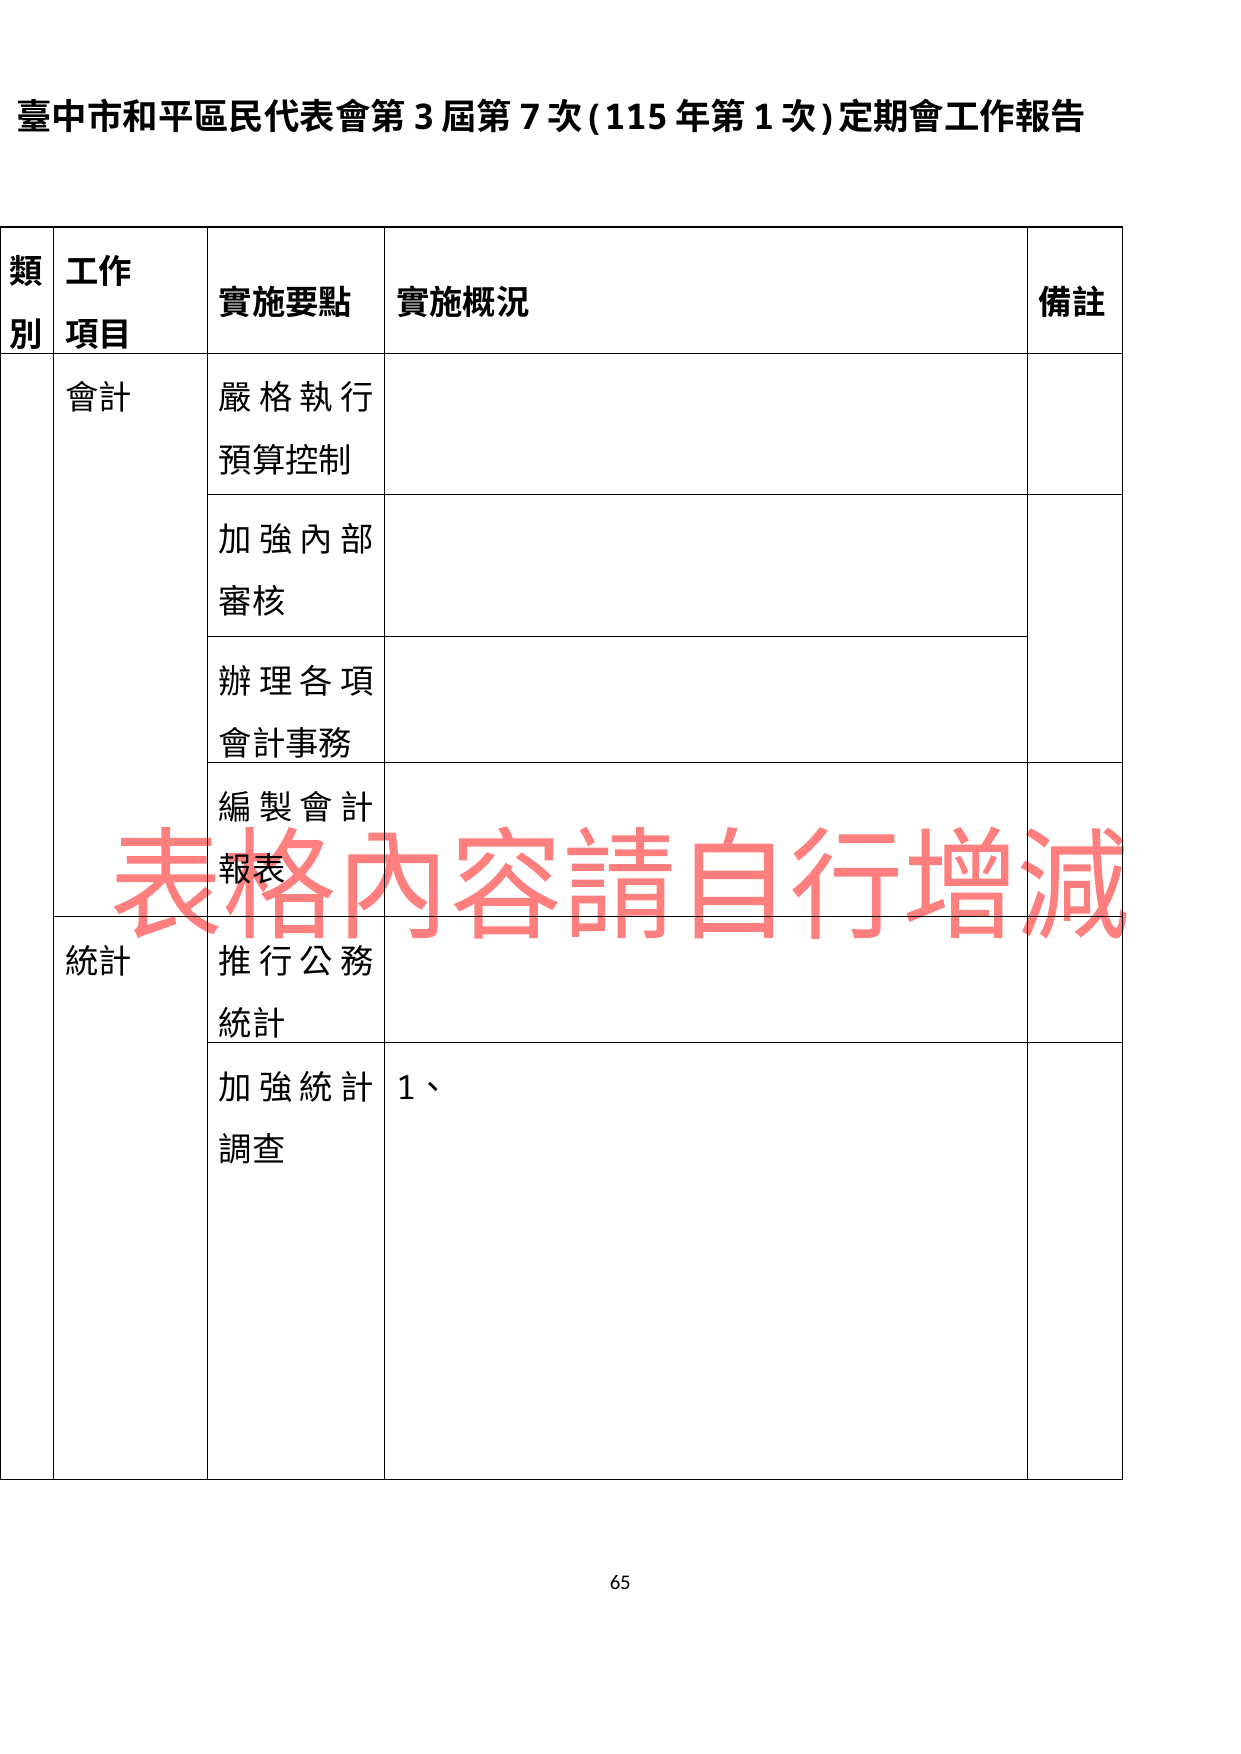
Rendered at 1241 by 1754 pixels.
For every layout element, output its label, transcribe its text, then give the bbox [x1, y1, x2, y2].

table_header 工作 項目 [54, 228, 207, 352]
table_cell [385, 864, 429, 916]
table_cell [626, 901, 656, 909]
table_cell [1110, 917, 1119, 927]
table_cell [483, 906, 529, 916]
table_cell [1, 354, 53, 1478]
table_cell [385, 763, 1027, 916]
table_cell [385, 917, 1027, 1042]
table_header 實施概況 [385, 228, 1027, 352]
table_cell [385, 354, 1027, 494]
table_cell 加強內部審核 [208, 495, 384, 636]
table_cell [1028, 354, 1122, 494]
table_cell [704, 853, 763, 870]
table_cell 會計 [54, 354, 207, 916]
table_header 類別 [1, 228, 53, 352]
table_cell [704, 880, 763, 896]
table_cell [704, 917, 763, 923]
table_header 實施要點 [208, 228, 384, 352]
table_cell [959, 900, 994, 916]
table_header 備註 [1028, 228, 1122, 352]
table_cell [959, 917, 994, 926]
table_cell [1028, 1043, 1122, 1478]
table_cell [580, 904, 597, 916]
table_cell [1108, 871, 1122, 916]
table_cell 統計 [54, 917, 207, 1478]
table_cell [483, 917, 529, 926]
table_cell [385, 841, 389, 854]
table_cell [1028, 495, 1122, 762]
table_cell [626, 886, 656, 893]
table_cell [385, 1043, 1027, 1478]
table_cell [1028, 763, 1122, 916]
table_cell [385, 495, 1027, 636]
table_cell 辦理各項會計事務 [208, 637, 384, 762]
table_cell [486, 877, 528, 897]
table_cell [704, 906, 763, 916]
table_cell [1056, 855, 1098, 916]
table_cell [580, 917, 597, 923]
table_cell [1102, 855, 1122, 892]
table_cell 加強統計調查 [208, 1043, 384, 1478]
table_cell [1071, 888, 1083, 906]
table_cell [1028, 917, 1122, 1042]
table_cell 推行公務統計 [208, 917, 384, 1042]
table_cell 編製會計報表 [208, 763, 384, 916]
table_cell 嚴格執行預算控制 [208, 354, 384, 494]
table_cell [385, 637, 1027, 762]
